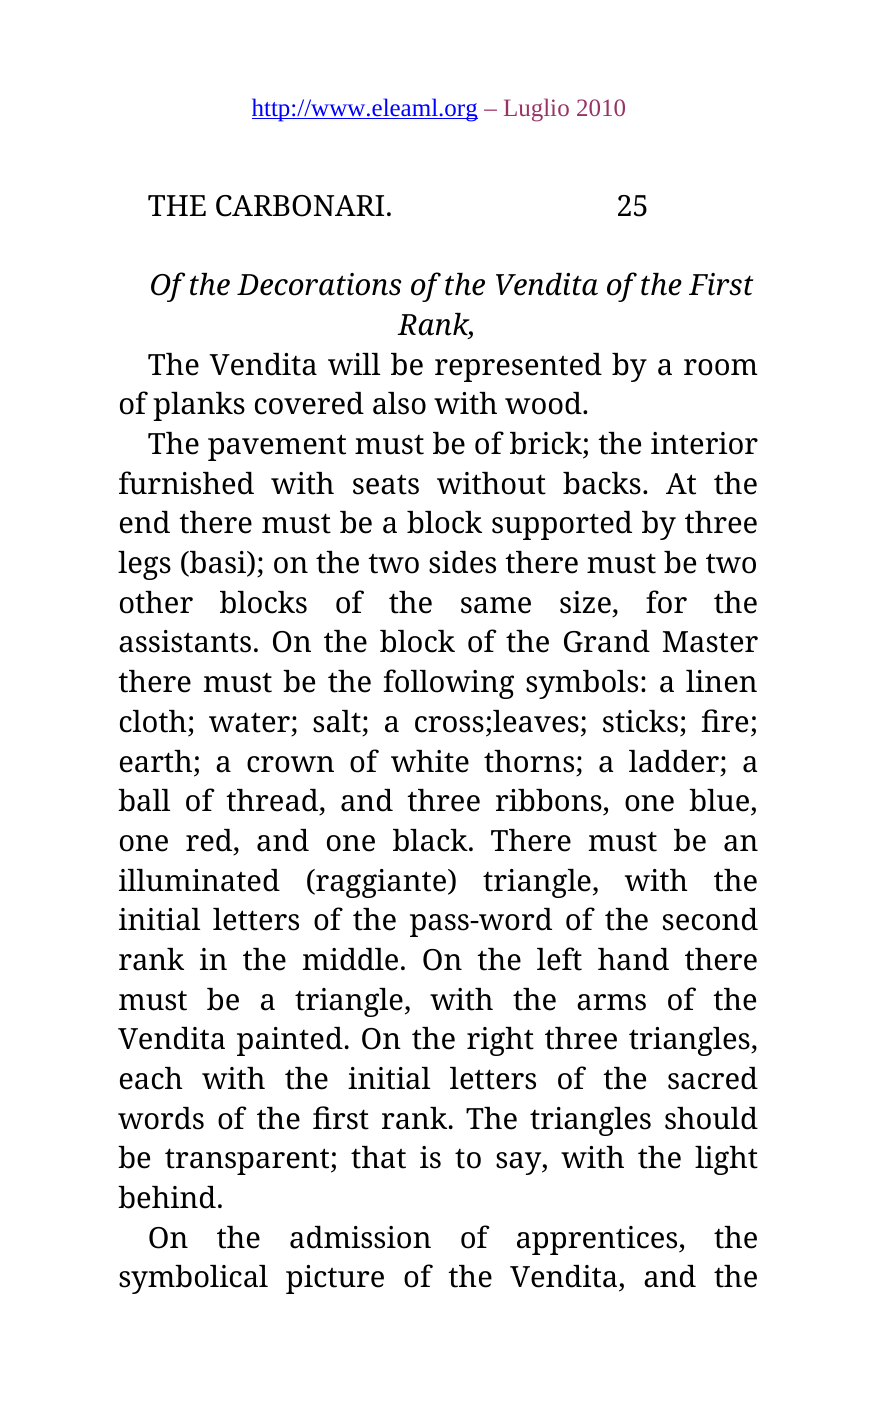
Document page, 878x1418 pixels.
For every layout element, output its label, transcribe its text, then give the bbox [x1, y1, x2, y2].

text Of the Decorations of the Vendita of the First Rank, [118, 264, 759, 344]
text THE CARBONARI. 25 [118, 185, 759, 225]
text On the admission of apprentices, the symbolical picture of the Vendita, and the [118, 1217, 759, 1296]
text The pavement must be of brick; the interior furnished with seats without backs. At the end there must be a block supported by three legs (basi); on the two sides there must be two other blocks of the same size, for the assistants. On the block of the Grand Master there must be the following symbols: a linen cloth; water; salt; a cross;leaves; sticks; fire; earth; a crown of white thorns; a ladder; a ball of thread, and three ribbons, one blue, one red, and one black. There must be an illuminated (raggiante) triangle, with the initial letters of the pass-word of the second rank in the middle. On the left hand there must be a triangle, with the arms of the Vendita painted. On the right three triangles, each with the initial letters of the sacred words of the first rank. The triangles should be transparent; that is to say, with the light behind. [118, 423, 759, 1217]
text The Vendita will be represented by a room of planks covered also with wood. [118, 344, 759, 423]
